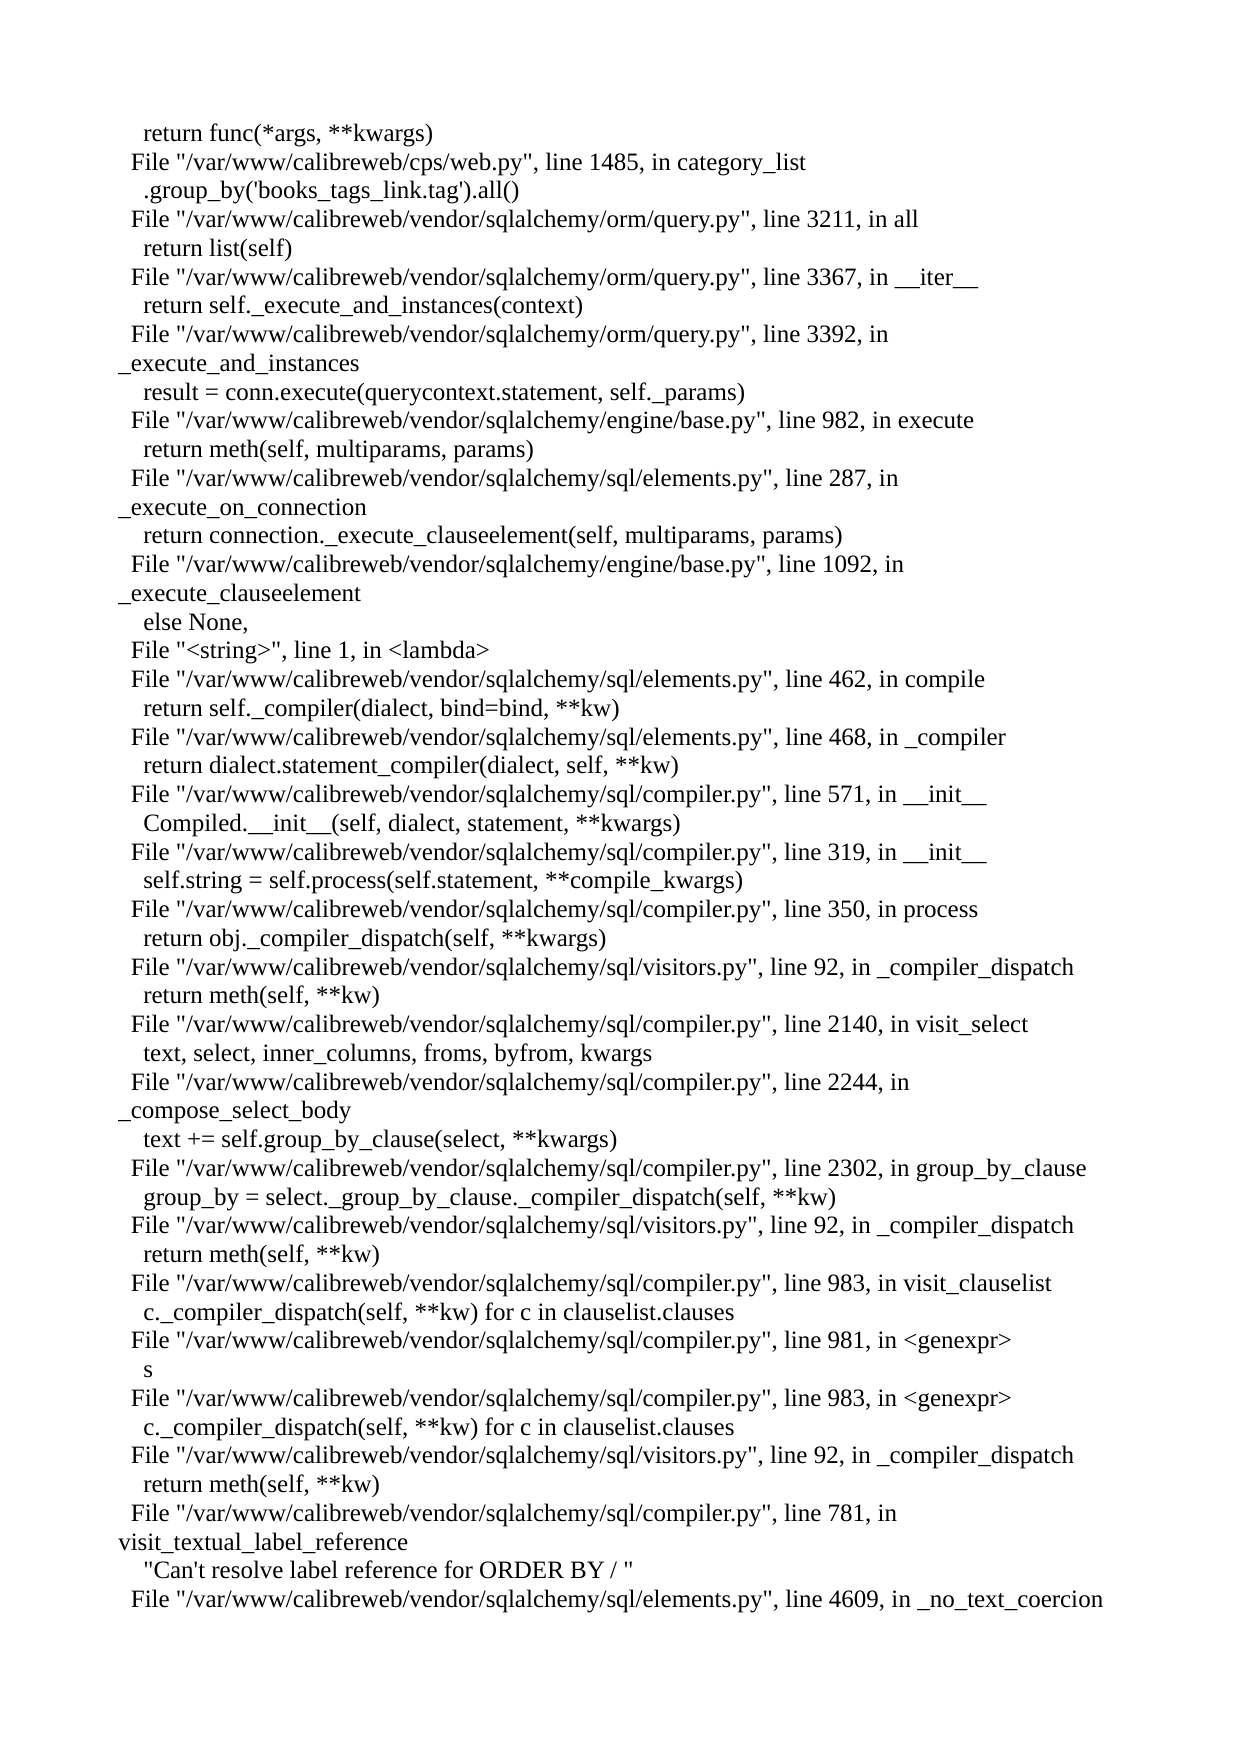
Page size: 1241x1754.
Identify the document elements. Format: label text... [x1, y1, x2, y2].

text return func(*args, **kwargs) File "/var/www/calibreweb/cps/web.py", line 1485, in category_list .group_by('books_tags_link.tag').all() File "/var/www/calibreweb/vendor/sqlalchemy/orm/query.py", line 3211, in all return list(self) File "/var/www/calibreweb/vendor/sqlalchemy/orm/query.py", line 3367, in __iter__ return self._execute_and_instances(context) File "/var/www/calibreweb/vendor/sqlalchemy/orm/query.py", line 3392, in _execute_and_instances result = conn.execute(querycontext.statement, self._params) File "/var/www/calibreweb/vendor/sqlalchemy/engine/base.py", line 982, in execute return meth(self, multiparams, params) File "/var/www/calibreweb/vendor/sqlalchemy/sql/elements.py", line 287, in _execute_on_connection return connection._execute_clauseelement(self, multiparams, params) File "/var/www/calibreweb/vendor/sqlalchemy/engine/base.py", line 1092, in _execute_clauseelement else None, File "<string>", line 1, in <lambda> File "/var/www/calibreweb/vendor/sqlalchemy/sql/elements.py", line 462, in compile return self._compiler(dialect, bind=bind, **kw) File "/var/www/calibreweb/vendor/sqlalchemy/sql/elements.py", line 468, in _compiler return dialect.statement_compiler(dialect, self, **kw) File "/var/www/calibreweb/vendor/sqlalchemy/sql/compiler.py", line 571, in __init__ Compiled.__init__(self, dialect, statement, **kwargs) File "/var/www/calibreweb/vendor/sqlalchemy/sql/compiler.py", line 319, in __init__ self.string = self.process(self.statement, **compile_kwargs) File "/var/www/calibreweb/vendor/sqlalchemy/sql/compiler.py", line 350, in process return obj._compiler_dispatch(self, **kwargs) File "/var/www/calibreweb/vendor/sqlalchemy/sql/visitors.py", line 92, in _compiler_dispatch return meth(self, **kw) File "/var/www/calibreweb/vendor/sqlalchemy/sql/compiler.py", line 2140, in visit_select text, select, inner_columns, froms, byfrom, kwargs File "/var/www/calibreweb/vendor/sqlalchemy/sql/compiler.py", line 2244, in _compose_select_body text += self.group_by_clause(select, **kwargs) File "/var/www/calibreweb/vendor/sqlalchemy/sql/compiler.py", line 2302, in group_by_clause group_by = select._group_by_clause._compiler_dispatch(self, **kw) File "/var/www/calibreweb/vendor/sqlalchemy/sql/visitors.py", line 92, in _compiler_dispatch return meth(self, **kw) File "/var/www/calibreweb/vendor/sqlalchemy/sql/compiler.py", line 983, in visit_clauselist c._compiler_dispatch(self, **kw) for c in clauselist.clauses File "/var/www/calibreweb/vendor/sqlalchemy/sql/compiler.py", line 981, in <genexpr> s File "/var/www/calibreweb/vendor/sqlalchemy/sql/compiler.py", line 983, in <genexpr> c._compiler_dispatch(self, **kw) for c in clauselist.clauses File "/var/www/calibreweb/vendor/sqlalchemy/sql/visitors.py", line 92, in _compiler_dispatch return meth(self, **kw) File "/var/www/calibreweb/vendor/sqlalchemy/sql/compiler.py", line 781, in visit_textual_label_reference "Can't resolve label reference for ORDER BY / " File "/var/www/calibreweb/vendor/sqlalchemy/sql/elements.py", line 4609, in _no_text_coercion [118, 118, 1122, 1613]
